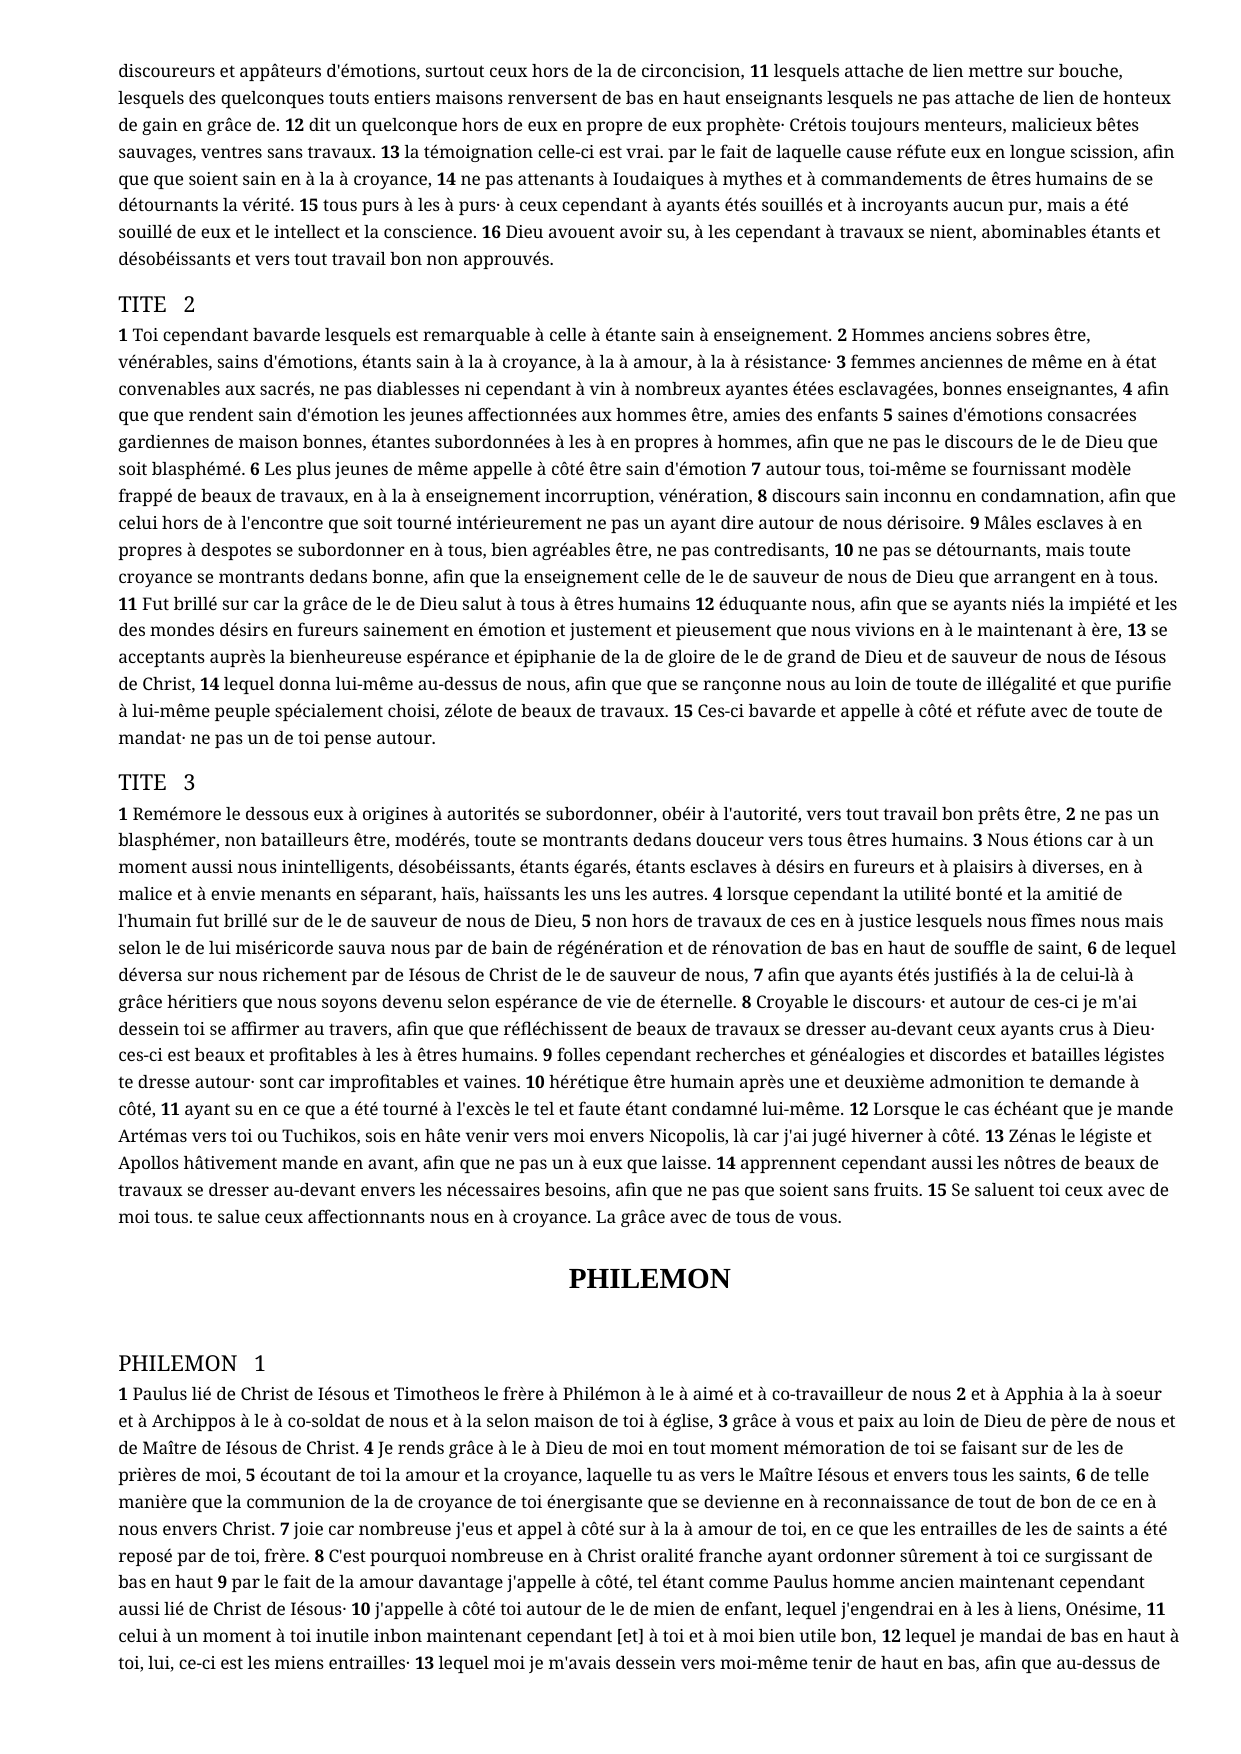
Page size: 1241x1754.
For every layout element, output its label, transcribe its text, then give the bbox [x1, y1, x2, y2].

text PHILEMON 1 [118, 1348, 1181, 1378]
text TITE 3 [118, 767, 1181, 797]
text TITE 2 [118, 289, 1181, 318]
subtitle PHILEMON [118, 1261, 1181, 1294]
text 1 Toi cependant bavarde lesquels est remarquable à celle à étante sain à enseignement. 2 Hommes anciens sobres être, vénérables, sains d'émotions, étants sain à la à croyance, à la à amour, à la à résistance· 3 femmes anciennes de même en à état convenables aux sacrés, ne pas diablesses ni cependant à vin à nombreux ayantes étées esclavagées, bonnes enseignantes, 4 afin que que rendent sain d'émotion les jeunes affectionnées aux hommes être, amies des enfants 5 saines d'émotions consacrées gardiennes de maison bonnes, étantes subordonnées à les à en propres à hommes, afin que ne pas le discours de le de Dieu que soit blasphémé. 6 Les plus jeunes de même appelle à côté être sain d'émotion 7 autour tous, toi-même se fournissant modèle frappé de beaux de travaux, en à la à enseignement incorruption, vénération, 8 discours sain inconnu en condamnation, afin que celui hors de à l'encontre que soit tourné intérieurement ne pas un ayant dire autour de nous dérisoire. 9 Mâles esclaves à en propres à despotes se subordonner en à tous, bien agréables être, ne pas contredisants, 10 ne pas se détournants, mais toute croyance se montrants dedans bonne, afin que la enseignement celle de le de sauveur de nous de Dieu que arrangent en à tous. 11 Fut brillé sur car la grâce de le de Dieu salut à tous à êtres humains 12 éduquante nous, afin que se ayants niés la impiété et les des mondes désirs en fureurs sainement en émotion et justement et pieusement que nous vivions en à le maintenant à ère, 13 se acceptants auprès la bienheureuse espérance et épiphanie de la de gloire de le de grand de Dieu et de sauveur de nous de Iésous de Christ, 14 lequel donna lui-même au-dessus de nous, afin que que se rançonne nous au loin de toute de illégalité et que purifie à lui-même peuple spécialement choisi, zélote de beaux de travaux. 15 Ces-ci bavarde et appelle à côté et réfute avec de toute de mandat· ne pas un de toi pense autour. [118, 323, 1181, 749]
text discoureurs et appâteurs d'émotions, surtout ceux hors de la de circoncision, 11 lesquels attache de lien mettre sur bouche, lesquels des quelconques touts entiers maisons renversent de bas en haut enseignants lesquels ne pas attache de lien de honteux de gain en grâce de. 12 dit un quelconque hors de eux en propre de eux prophète· Crétois toujours menteurs, malicieux bêtes sauvages, ventres sans travaux. 13 la témoignation celle-ci est vrai. par le fait de laquelle cause réfute eux en longue scission, afin que que soient sain en à la à croyance, 14 ne pas attenants à Ioudaiques à mythes et à commandements de êtres humains de se détournants la vérité. 15 tous purs à les à purs· à ceux cependant à ayants étés souillés et à incroyants aucun pur, mais a été souillé de eux et le intellect et la conscience. 16 Dieu avouent avoir su, à les cependant à travaux se nient, abominables étants et désobéissants et vers tout travail bon non approuvés. [118, 59, 1181, 271]
text 1 Paulus lié de Christ de Iésous et Timotheos le frère à Philémon à le à aimé et à co-travailleur de nous 2 et à Apphia à la à soeur et à Archippos à le à co-soldat de nous et à la selon maison de toi à église, 3 grâce à vous et paix au loin de Dieu de père de nous et de Maître de Iésous de Christ. 4 Je rends grâce à le à Dieu de moi en tout moment mémoration de toi se faisant sur de les de prières de moi, 5 écoutant de toi la amour et la croyance, laquelle tu as vers le Maître Iésous et envers tous les saints, 6 de telle manière que la communion de la de croyance de toi énergisante que se devienne en à reconnaissance de tout de bon de ce en à nous envers Christ. 7 joie car nombreuse j'eus et appel à côté sur à la à amour de toi, en ce que les entrailles de les de saints a été reposé par de toi, frère. 8 C'est pourquoi nombreuse en à Christ oralité franche ayant ordonner sûrement à toi ce surgissant de bas en haut 9 par le fait de la amour davantage j'appelle à côté, tel étant comme Paulus homme ancien maintenant cependant aussi lié de Christ de Iésous· 10 j'appelle à côté toi autour de le de mien de enfant, lequel j'engendrai en à les à liens, Onésime, 11 celui à un moment à toi inutile inbon maintenant cependant [et] à toi et à moi bien utile bon, 12 lequel je mandai de bas en haut à toi, lui, ce-ci est les miens entrailles· 13 lequel moi je m'avais dessein vers moi-même tenir de haut en bas, afin que au-dessus de [118, 1382, 1181, 1674]
text 1 Remémore le dessous eux à origines à autorités se subordonner, obéir à l'autorité, vers tout travail bon prêts être, 2 ne pas un blasphémer, non batailleurs être, modérés, toute se montrants dedans douceur vers tous êtres humains. 3 Nous étions car à un moment aussi nous inintelligents, désobéissants, étants égarés, étants esclaves à désirs en fureurs et à plaisirs à diverses, en à malice et à envie menants en séparant, haïs, haïssants les uns les autres. 4 lorsque cependant la utilité bonté et la amitié de l'humain fut brillé sur de le de sauveur de nous de Dieu, 5 non hors de travaux de ces en à justice lesquels nous fîmes nous mais selon le de lui miséricorde sauva nous par de bain de régénération et de rénovation de bas en haut de souffle de saint, 6 de lequel déversa sur nous richement par de Iésous de Christ de le de sauveur de nous, 7 afin que ayants étés justifiés à la de celui-là à grâce héritiers que nous soyons devenu selon espérance de vie de éternelle. 8 Croyable le discours· et autour de ces-ci je m'ai dessein toi se affirmer au travers, afin que que réfléchissent de beaux de travaux se dresser au-devant ceux ayants crus à Dieu· ces-ci est beaux et profitables à les à êtres humains. 9 folles cependant recherches et généalogies et discordes et batailles légistes te dresse autour· sont car improfitables et vaines. 10 hérétique être humain après une et deuxième admonition te demande à côté, 11 ayant su en ce que a été tourné à l'excès le tel et faute étant condamné lui-même. 12 Lorsque le cas échéant que je mande Artémas vers toi ou Tuchikos, sois en hâte venir vers moi envers Nicopolis, là car j'ai jugé hiverner à côté. 13 Zénas le légiste et Apollos hâtivement mande en avant, afin que ne pas un à eux que laisse. 14 apprennent cependant aussi les nôtres de beaux de travaux se dresser au-devant envers les nécessaires besoins, afin que ne pas que soient sans fruits. 15 Se saluent toi ceux avec de moi tous. te salue ceux affectionnants nous en à croyance. La grâce avec de tous de vous. [118, 802, 1181, 1228]
